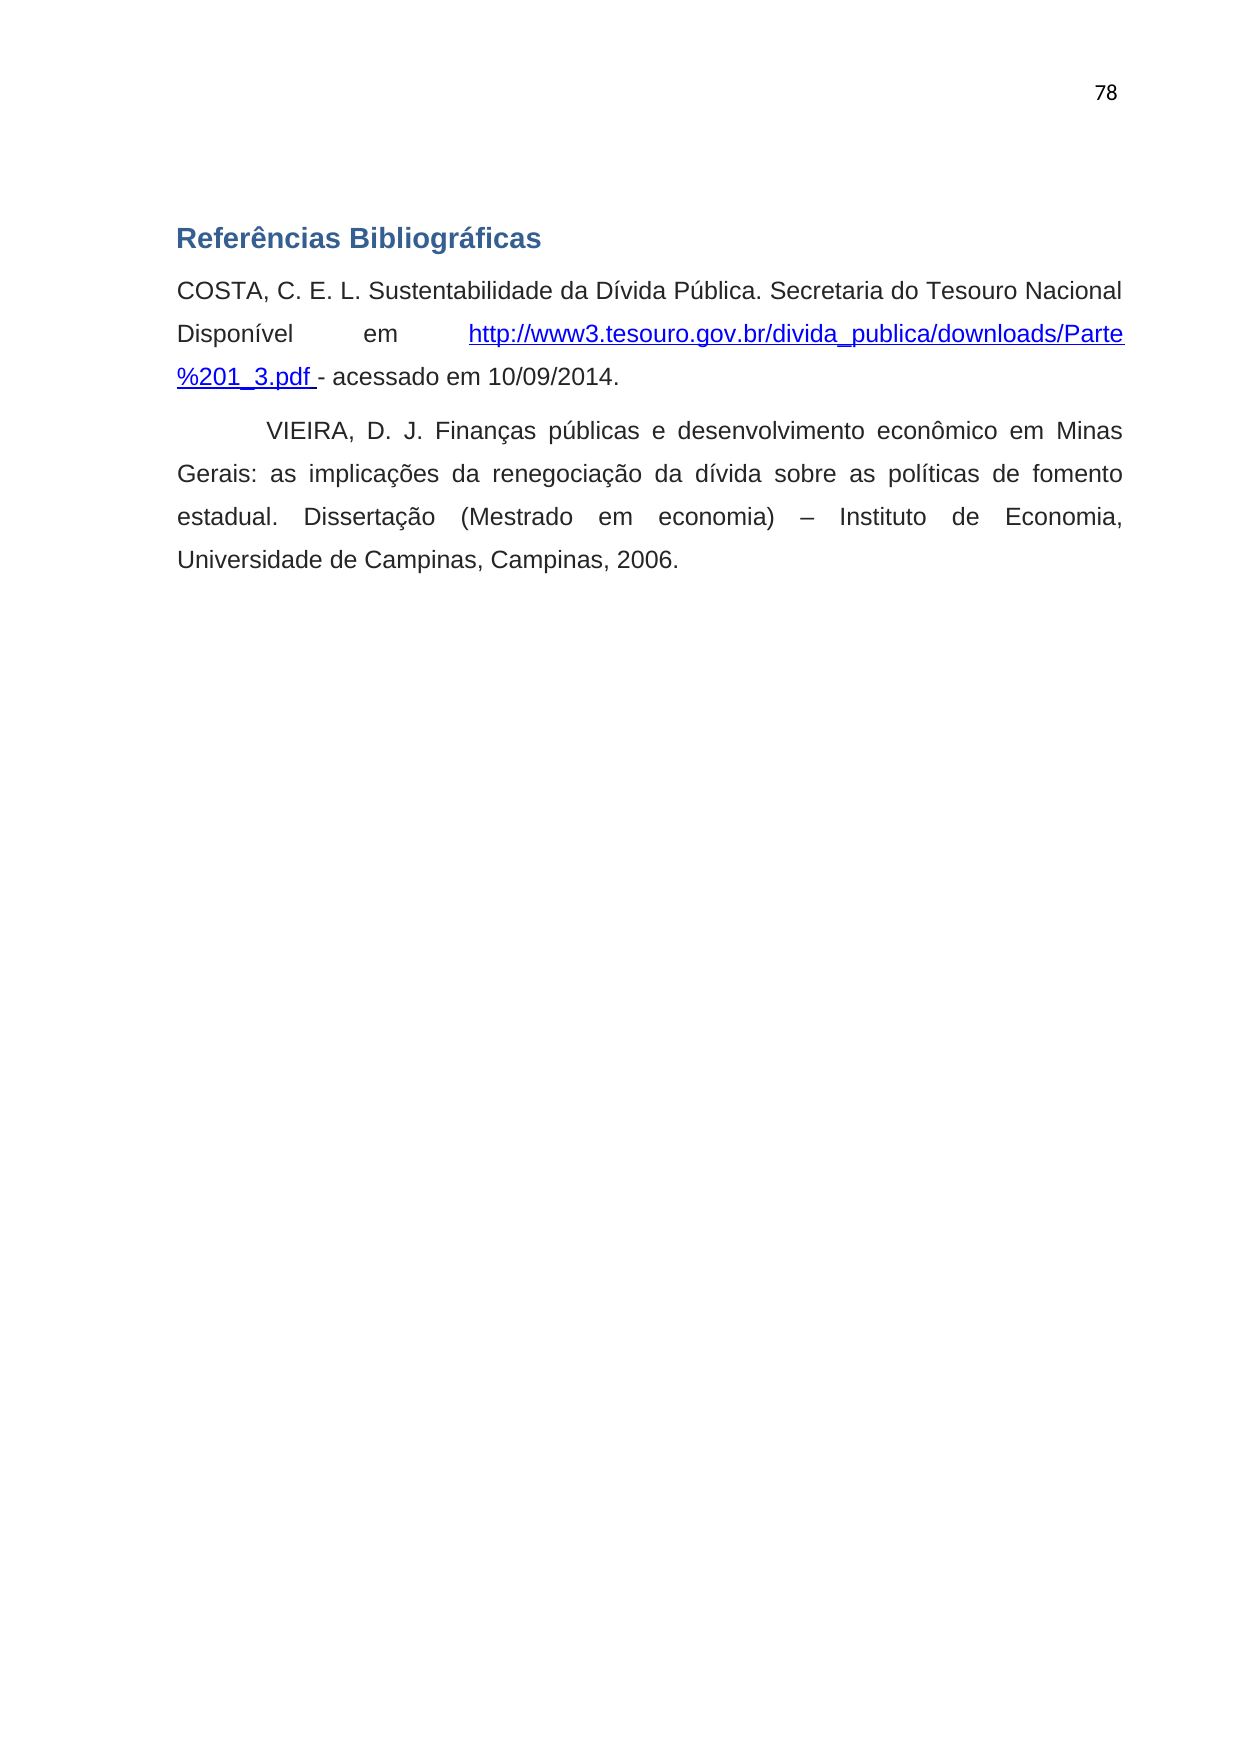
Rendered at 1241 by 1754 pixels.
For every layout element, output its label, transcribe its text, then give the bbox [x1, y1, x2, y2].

text COSTA, C. E. L. Sustentabilidade da Dívida Pública. Secretaria do Tesouro Nacional Disponível em http://www3.tesouro.gov.br/divida_publica/downloads/Parte%201_3.pdf - acessado em 10/09/2014. [177, 276, 1124, 391]
text Referências Bibliográficas [176, 221, 1138, 254]
text VIEIRA, D. J. Finanças públicas e desenvolvimento econômico em Minas Gerais: as implicações da renegociação da dívida sobre as políticas de fomento estadual. Dissertação (Mestrado em economia) – Instituto de Economia, Universidade de Campinas, Campinas, 2006. [177, 416, 1124, 574]
